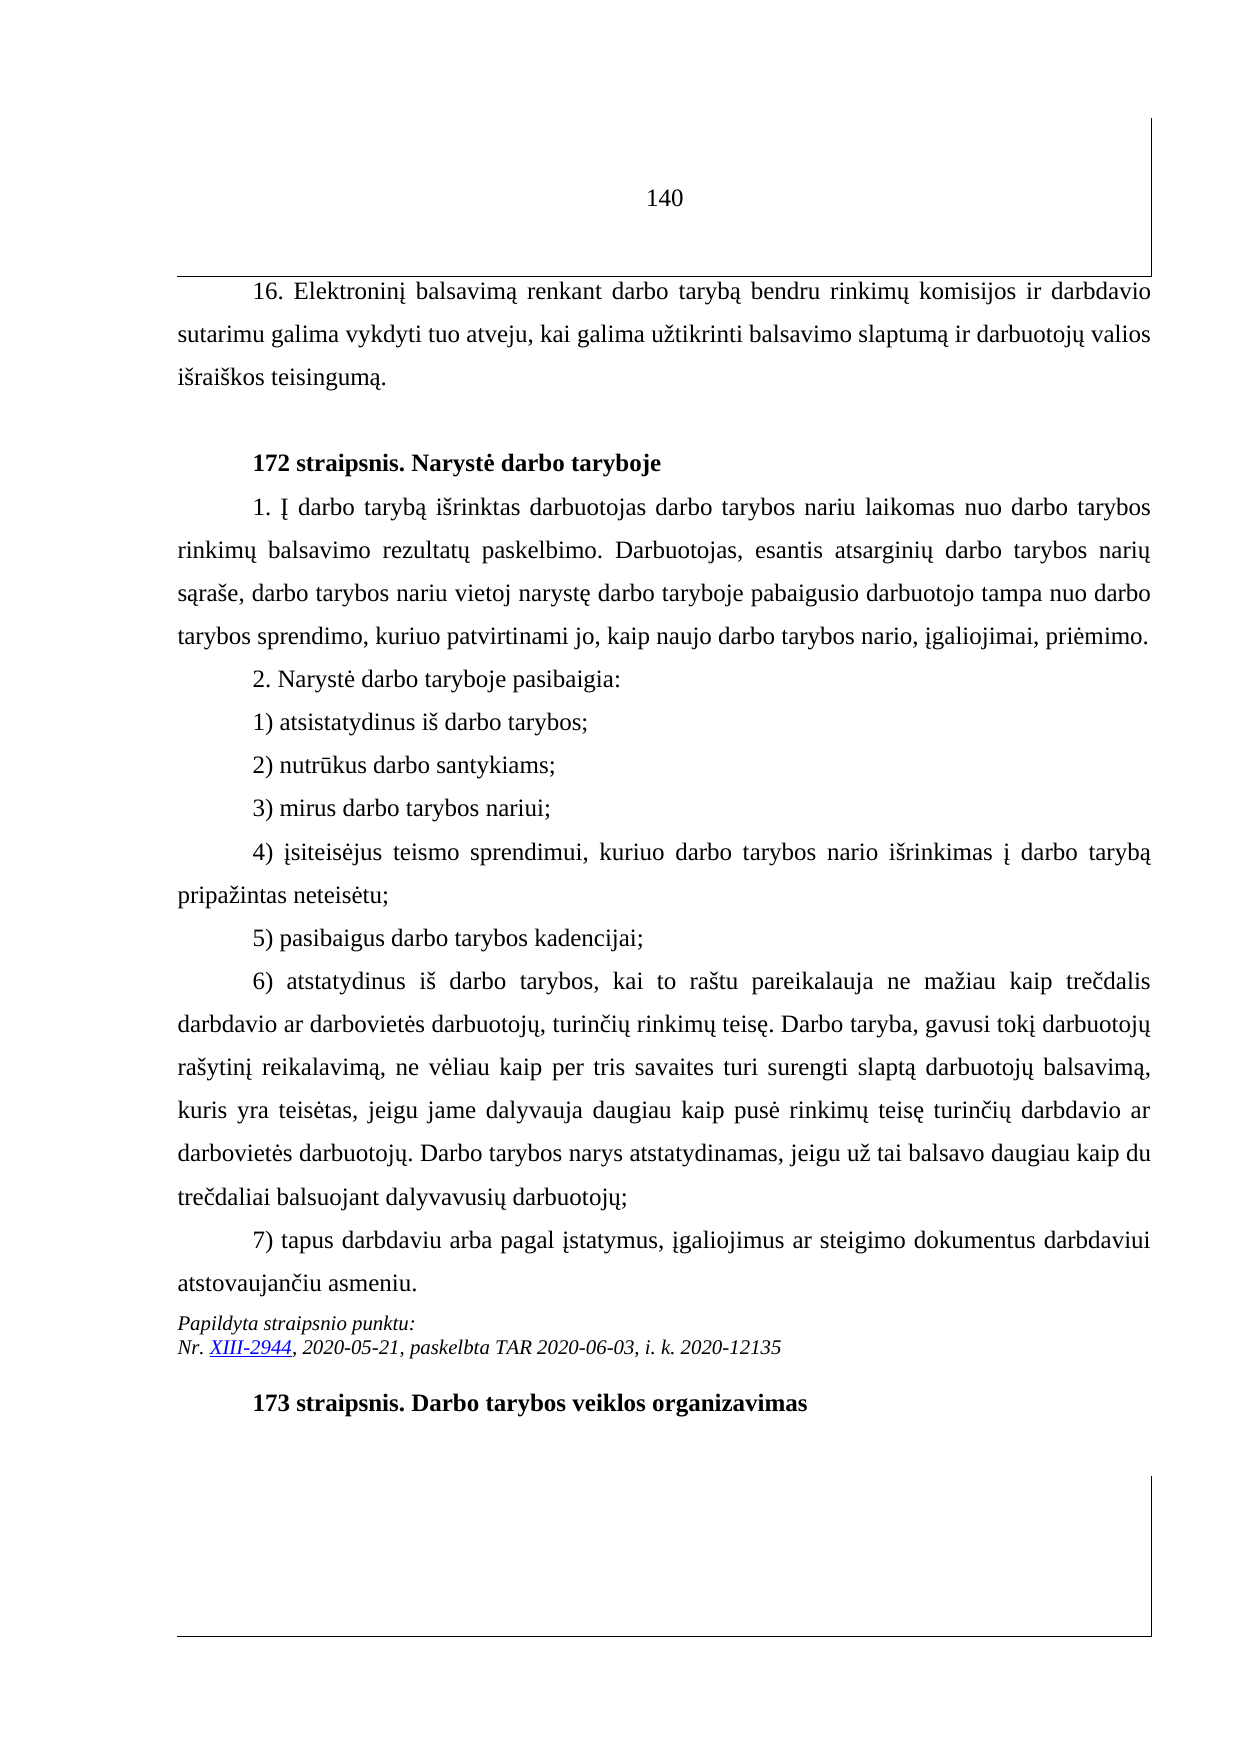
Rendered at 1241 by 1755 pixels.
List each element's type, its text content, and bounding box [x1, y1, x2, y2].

text 3) mirus darbo tarybos nariui; [177, 793, 1152, 822]
subtitle 172 straipsnis. Narystė darbo taryboje [177, 448, 1152, 477]
text 1. Į darbo tarybą išrinktas darbuotojas darbo tarybos nariu laikomas nuo darbo tarybos rinkimų balsavimo rezultatų paskelbimo. Darbuotojas, esantis atsarginių darbo tarybos narių sąraše, darbo tarybos nariu vietoj narystę darbo taryboje pabaigusio darbuotojo tampa nuo darbo tarybos sprendimo, kuriuo patvirtinami jo, kaip naujo darbo tarybos nario, įgaliojimai, priėmimo. [177, 492, 1152, 650]
text 2) nutrūkus darbo santykiams; [177, 750, 1152, 779]
subtitle 173 straipsnis. Darbo tarybos veiklos organizavimas [177, 1388, 1152, 1417]
text Papildyta straipsnio punktu: [177, 1311, 1152, 1335]
text 6) atstatydinus iš darbo tarybos, kai to raštu pareikalauja ne mažiau kaip trečdalis darbdavio ar darbovietės darbuotojų, turinčių rinkimų teisę. Darbo taryba, gavusi tokį darbuotojų rašytinį reikalavimą, ne vėliau kaip per tris savaites turi surengti slaptą darbuotojų balsavimą, kuris yra teisėtas, jeigu jame dalyvauja daugiau kaip pusė rinkimų teisę turinčių darbdavio ar darbovietės darbuotojų. Darbo tarybos narys atstatydinamas, jeigu už tai balsavo daugiau kaip du trečdaliai balsuojant dalyvavusių darbuotojų; [177, 966, 1152, 1210]
text 7) tapus darbdaviu arba pagal įstatymus, įgaliojimus ar steigimo dokumentus darbdaviui atstovaujančiu asmeniu. [177, 1225, 1152, 1297]
text 4) įsiteisėjus teismo sprendimui, kuriuo darbo tarybos nario išrinkimas į darbo tarybą pripažintas neteisėtu; [177, 837, 1152, 908]
text Nr. XIII-2944, 2020-05-21, paskelbta TAR 2020-06-03, i. k. 2020-12135 [177, 1335, 1152, 1359]
text 1) atsistatydinus iš darbo tarybos; [177, 707, 1152, 736]
text 16. Elektroninį balsavimą renkant darbo tarybą bendru rinkimų komisijos ir darbdavio sutarimu galima vykdyti tuo atveju, kai galima užtikrinti balsavimo slaptumą ir darbuotojų valios išraiškos teisingumą. [177, 276, 1152, 391]
text 5) pasibaigus darbo tarybos kadencijai; [177, 923, 1152, 952]
text 2. Narystė darbo taryboje pasibaigia: [177, 664, 1152, 693]
